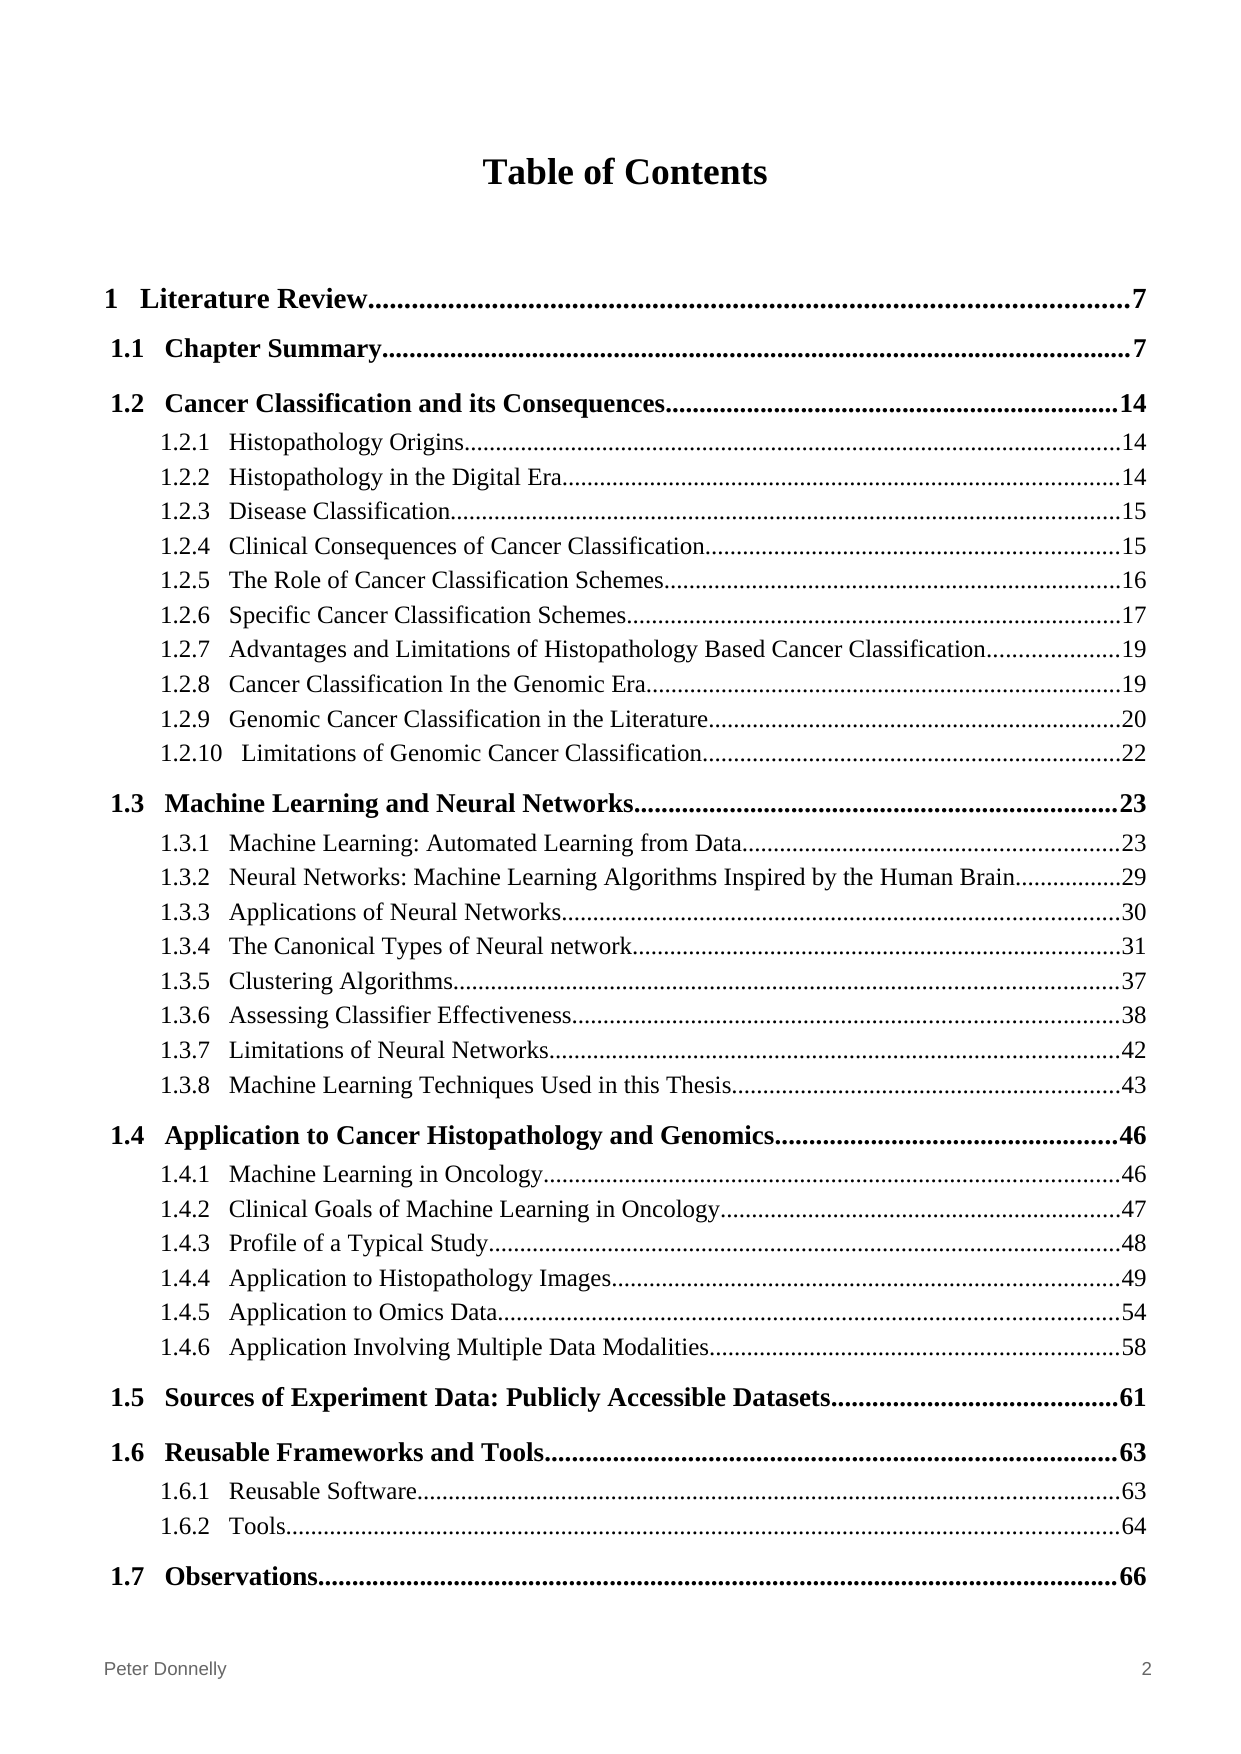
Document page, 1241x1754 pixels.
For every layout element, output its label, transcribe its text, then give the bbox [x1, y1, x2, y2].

text 1.5 Sources of Experiment Data: Publicly Accessible Datasets 61 [103, 1381, 1146, 1412]
text 1.2.5 The Role of Cancer Classification Schemes 16 [154, 565, 1146, 594]
text 1.4.5 Application to Omics Data 54 [154, 1297, 1146, 1326]
text 1.4.4 Application to Histopathology Images 49 [154, 1263, 1146, 1292]
text 1.2.3 Disease Classification 15 [154, 496, 1146, 525]
text 1.2.7 Advantages and Limitations of Histopathology Based Cancer Classification 19 [154, 634, 1146, 663]
text 1.4.1 Machine Learning in Oncology 46 [154, 1159, 1146, 1188]
text 1.2.4 Clinical Consequences of Cancer Classification 15 [154, 531, 1146, 559]
text 1.2.8 Cancer Classification In the Genomic Era 19 [154, 669, 1146, 698]
text 1.7 Observations 66 [103, 1560, 1146, 1591]
text 1.3.7 Limitations of Neural Networks 42 [154, 1035, 1146, 1064]
text 1.3 Machine Learning and Neural Networks 23 [103, 788, 1146, 819]
text 1.2.2 Histopathology in the Digital Era 14 [154, 462, 1146, 490]
text 1.4.3 Profile of a Typical Study 48 [154, 1228, 1146, 1257]
text 1.6.2 Tools 64 [154, 1511, 1146, 1539]
text 1.3.3 Applications of Neural Networks 30 [154, 897, 1146, 926]
text 1.4 Application to Cancer Histopathology and Genomics 46 [103, 1119, 1146, 1150]
text 1.2.10 Limitations of Genomic Cancer Classification 22 [154, 738, 1146, 767]
text 1.2.6 Specific Cancer Classification Schemes 17 [154, 600, 1146, 629]
text 1.6.1 Reusable Software 63 [154, 1476, 1146, 1505]
text 1.4.2 Clinical Goals of Machine Learning in Oncology 47 [154, 1194, 1146, 1222]
text 1.3.8 Machine Learning Techniques Used in this Thesis 43 [154, 1070, 1146, 1098]
text 1.6 Reusable Frameworks and Tools 63 [103, 1436, 1146, 1467]
text 1.2.1 Histopathology Origins 14 [154, 427, 1146, 456]
text 1.3.2 Neural Networks: Machine Learning Algorithms Inspired by the Human Brain 29 [154, 862, 1146, 891]
text 1 Literature Review 7 [103, 281, 1146, 314]
text 1.3.5 Clustering Algorithms 37 [154, 966, 1146, 995]
subtitle Table of Contents [103, 149, 1146, 192]
text 1.2 Cancer Classification and its Consequences 14 [103, 387, 1146, 418]
text 1.3.6 Assessing Classifier Effectiveness 38 [154, 1001, 1146, 1029]
text 1.1 Chapter Summary 7 [103, 332, 1146, 363]
text 1.3.4 The Canonical Types of Neural network 31 [154, 931, 1146, 960]
text 1.3.1 Machine Learning: Automated Learning from Data 23 [154, 828, 1146, 856]
text 1.2.9 Genomic Cancer Classification in the Literature 20 [154, 704, 1146, 732]
text 1.4.6 Application Involving Multiple Data Modalities 58 [154, 1332, 1146, 1361]
